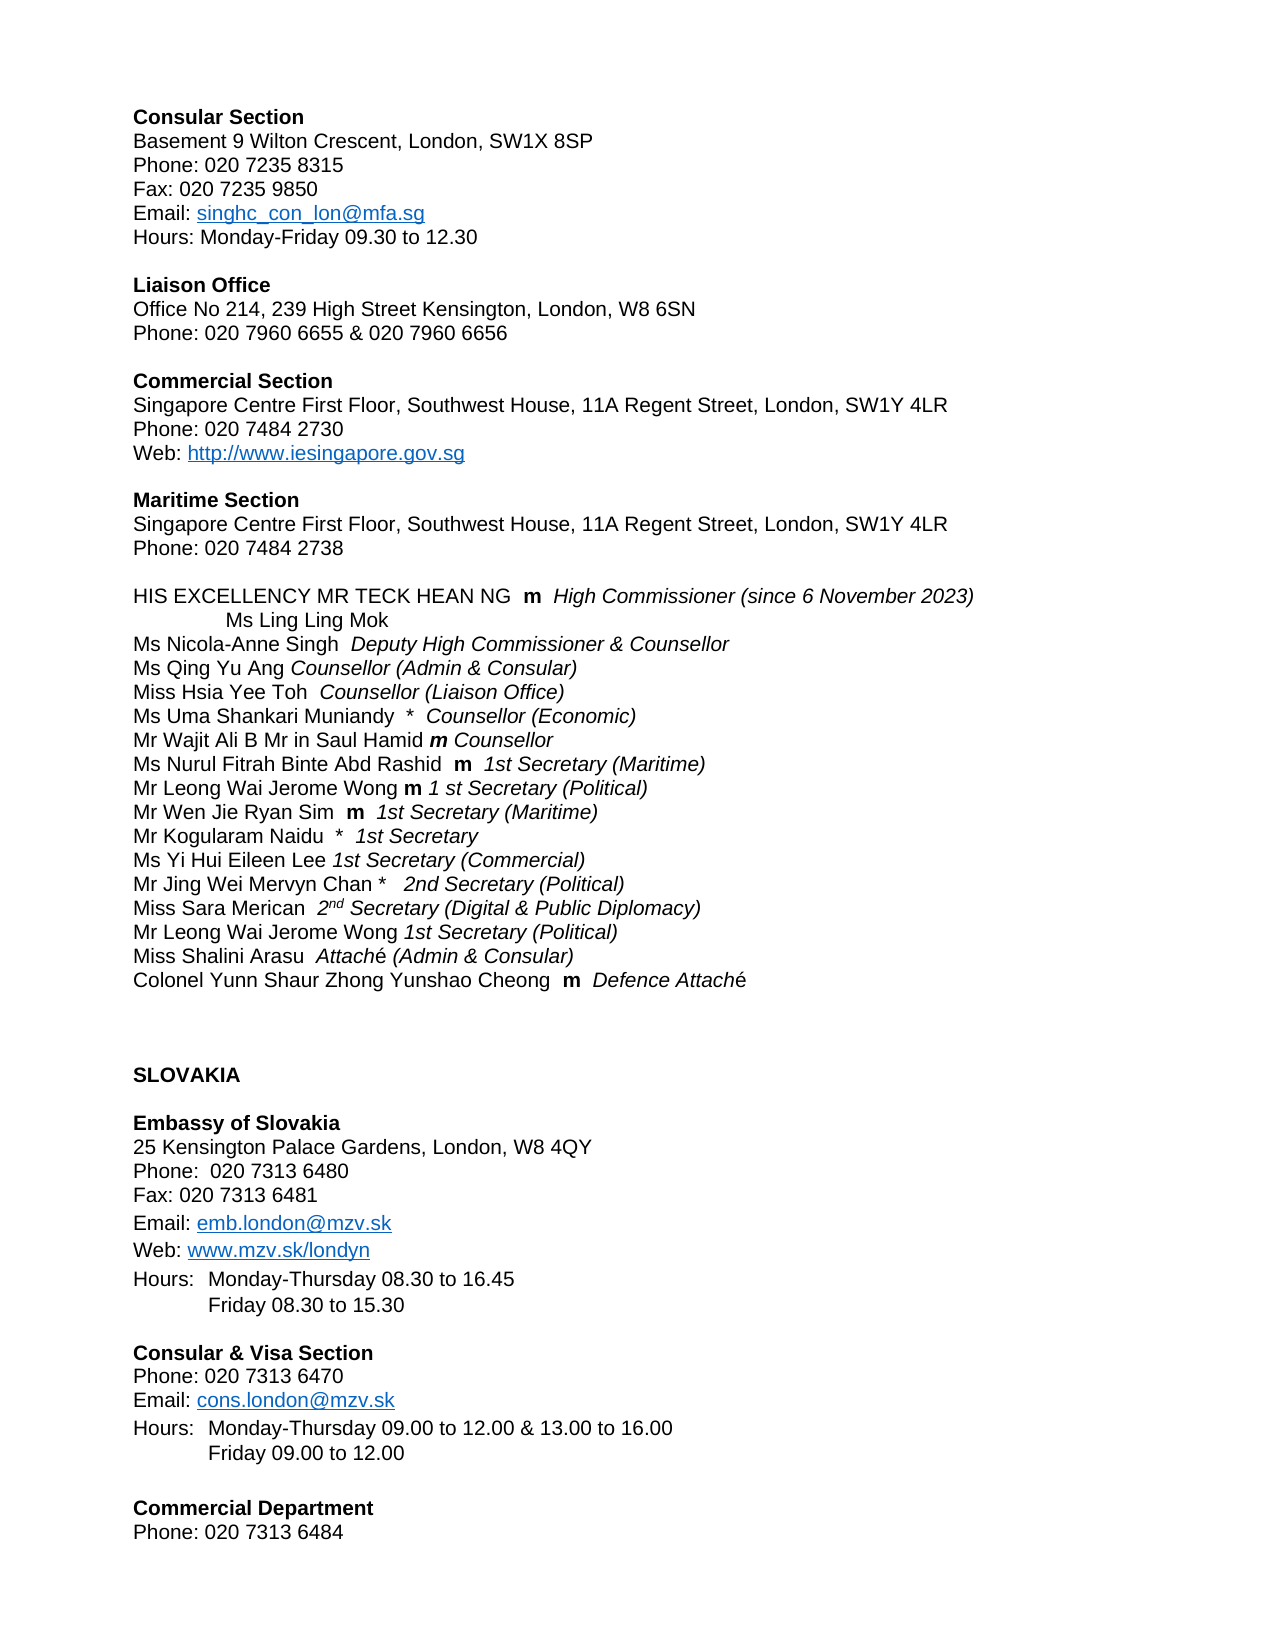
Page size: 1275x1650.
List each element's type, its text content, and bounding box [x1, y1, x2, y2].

text Mr Wen Jie Ryan Sim m 1st Secretary (Maritime) [133, 800, 1181, 824]
text Email: cons.london@mzv.sk [133, 1388, 1181, 1412]
text Phone: 020 7313 6470 [133, 1364, 1181, 1388]
text Basement 9 Wilton Crescent, London, SW1X 8SP [133, 129, 1181, 153]
text Mr Jing Wei Mervyn Chan * 2nd Secretary (Political) [133, 872, 1181, 896]
text Ms Yi Hui Eileen Lee 1st Secretary (Commercial) [133, 848, 1181, 872]
text Ms Uma Shankari Muniandy * Counsellor (Economic) [133, 704, 1181, 728]
subtitle Consular Section [133, 105, 1181, 129]
text Mr Leong Wai Jerome Wong m 1 st Secretary (Political) [133, 776, 1181, 800]
text Hours: Monday-Thursday 08.30 to 16.45 [133, 1262, 1181, 1292]
text Ms Qing Yu Ang Counsellor (Admin & Consular) [133, 656, 1181, 680]
text Singapore Centre First Floor, Southwest House, 11A Regent Street, London, SW1Y 4LR [133, 512, 1181, 536]
text Hours: Monday-Thursday 09.00 to 12.00 & 13.00 to 16.00 [133, 1412, 1181, 1441]
text Ms Nicola-Anne Singh Deputy High Commissioner & Counsellor [133, 632, 1181, 656]
text SLOVAKIA [133, 1063, 1181, 1087]
text Miss Sara Merican 2nd Secretary (Digital & Public Diplomacy) [133, 896, 1181, 919]
subtitle Liaison Office [133, 273, 1181, 297]
text HIS EXCELLENCY MR TECK HEAN NG m High Commissioner (since 6 November 2023) [133, 584, 1181, 608]
text Hours: Monday-Friday 09.30 to 12.30 [133, 225, 1181, 249]
text Phone: 020 7313 6484 [133, 1519, 1181, 1543]
text Phone: 020 7484 2738 [133, 536, 1181, 560]
text Mr Leong Wai Jerome Wong 1st Secretary (Political) [133, 919, 1181, 943]
text Friday 09.00 to 12.00 [133, 1441, 1181, 1465]
text Phone: 020 7484 2730 [133, 416, 1181, 440]
text Ms Ling Ling Mok [133, 608, 1181, 632]
text Email: emb.london@mzv.sk [133, 1211, 1181, 1234]
text Singapore Centre First Floor, Southwest House, 11A Regent Street, London, SW1Y 4LR [133, 392, 1181, 416]
text Commercial Department [133, 1496, 1181, 1519]
text Consular & Visa Section [133, 1340, 1181, 1364]
text Phone: 020 7313 6480 [133, 1159, 1181, 1183]
text Web: http://www.iesingapore.gov.sg [133, 440, 1181, 464]
text Mr Kogularam Naidu * 1st Secretary [133, 824, 1181, 848]
subtitle Commercial Section [133, 368, 1181, 392]
text Phone: 020 7960 6655 & 020 7960 6656 [133, 321, 1181, 344]
text Email: singhc_con_lon@mfa.sg [133, 201, 1181, 225]
text Miss Hsia Yee Toh Counsellor (Liaison Office) [133, 680, 1181, 704]
text Web: www.mzv.sk/londyn [133, 1238, 1181, 1262]
text Friday 08.30 to 15.30 [133, 1292, 1181, 1316]
text Ms Nurul Fitrah Binte Abd Rashid m 1st Secretary (Maritime) [133, 752, 1181, 776]
text Embassy of Slovakia [133, 1111, 1181, 1135]
text Fax: 020 7235 9850 [133, 177, 1181, 201]
text Miss Shalini Arasu Attaché (Admin & Consular) [133, 943, 1181, 967]
text Office No 214, 239 High Street Kensington, London, W8 6SN [133, 297, 1181, 321]
text 25 Kensington Palace Gardens, London, W8 4QY [133, 1135, 1181, 1159]
text Colonel Yunn Shaur Zhong Yunshao Cheong m Defence Attaché [133, 967, 1181, 991]
text Fax: 020 7313 6481 [133, 1183, 1181, 1207]
text Mr Wajit Ali B Mr in Saul Hamid m Counsellor [133, 728, 1181, 752]
subtitle Maritime Section [133, 488, 1181, 512]
text Phone: 020 7235 8315 [133, 153, 1181, 177]
